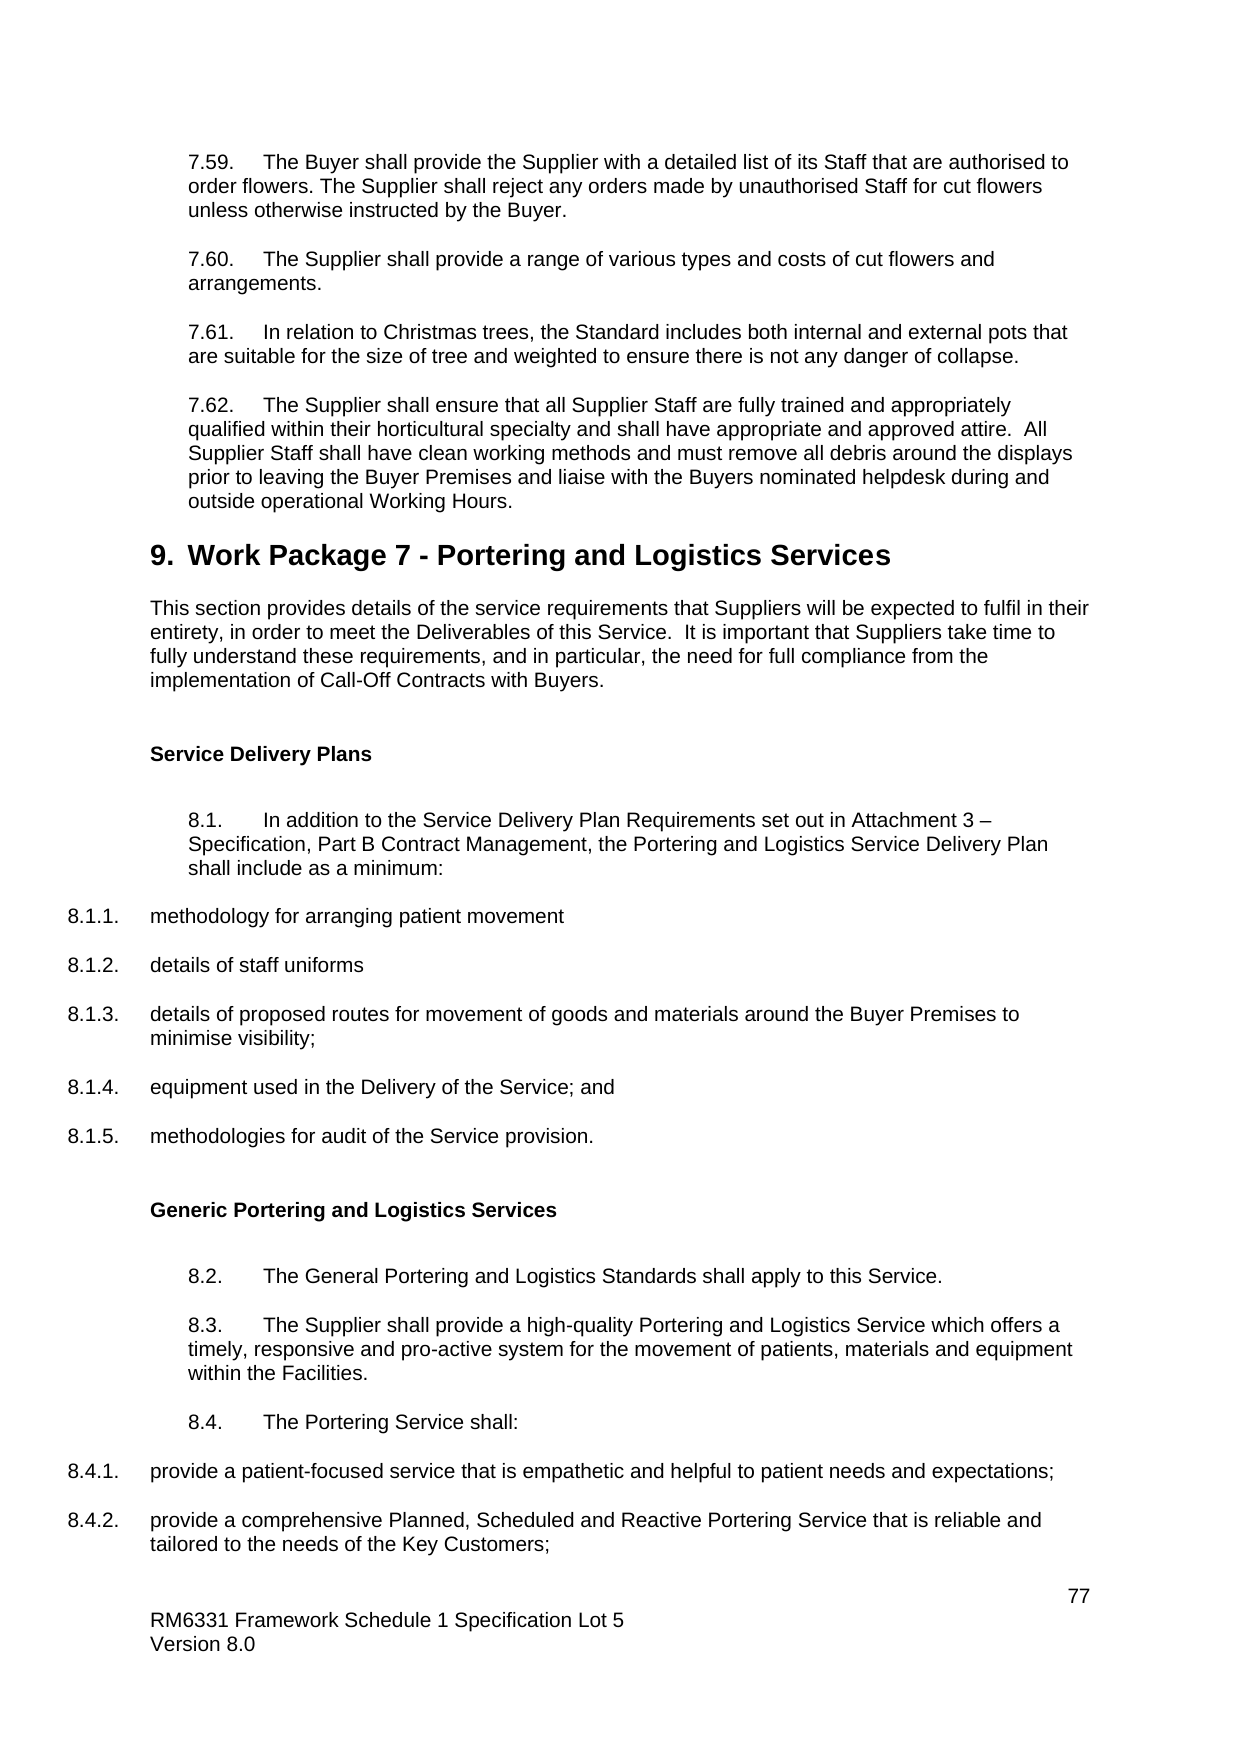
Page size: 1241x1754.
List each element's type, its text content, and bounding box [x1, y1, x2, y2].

list equipment used in the Delivery of the Service; and [67, 1075, 1090, 1099]
list In addition to the Service Delivery Plan Requirements set out in Attachment 3 – Specification, Part B Contract Management, the Portering and Logistics Service Delivery Plan shall include as a minimum: [188, 807, 1080, 879]
text Service Delivery Plans [150, 742, 1090, 766]
list details of proposed routes for movement of goods and materials around the Buyer Premises to minimise visibility; [67, 1002, 1090, 1050]
list The General Portering and Logistics Standards shall apply to this Service. [188, 1264, 1080, 1288]
text Generic Portering and Logistics Services [150, 1198, 1090, 1222]
list The Supplier shall ensure that all Supplier Staff are fully trained and appropriately qualified within their horticultural specialty and shall have appropriate and approved attire. All Supplier Staff shall have clean working methods and must remove all debris around the displays prior to leaving the Buyer Premises and liaise with the Buyers nominated helpdesk during and outside operational Working Hours. [188, 393, 1080, 512]
list provide a comprehensive Planned, Scheduled and Reactive Portering Service that is reliable and tailored to the needs of the Key Customers; [67, 1507, 1090, 1555]
list The Supplier shall provide a high-quality Portering and Logistics Service which offers a timely, responsive and pro-active system for the movement of patients, materials and equipment within the Facilities. [188, 1313, 1080, 1384]
text This section provides details of the service requirements that Suppliers will be expected to fulfil in their entirety, in order to meet the Deliverables of this Service. It is important that Suppliers take time to fully understand these requirements, and in particular, the need for full compliance from the implementation of Call-Off Contracts with Buyers. [150, 596, 1090, 692]
list details of staff uniforms [67, 953, 1090, 977]
list provide a patient-focused service that is empathetic and helpful to patient needs and expectations; [67, 1458, 1090, 1482]
list The Buyer shall provide the Supplier with a detailed list of its Staff that are authorised to order flowers. The Supplier shall reject any orders made by unauthorised Staff for cut flowers unless otherwise instructed by the Buyer. [188, 150, 1080, 222]
list The Portering Service shall: [188, 1409, 1080, 1433]
list methodology for arranging patient movement [67, 904, 1090, 928]
list methodologies for audit of the Service provision. [67, 1124, 1090, 1148]
subtitle Work Package 7 - Portering and Logistics Services [150, 537, 1090, 571]
list In relation to Christmas trees, the Standard includes both internal and external pots that are suitable for the size of tree and weighted to ensure there is not any danger of collapse. [188, 320, 1080, 368]
list The Supplier shall provide a range of various types and costs of cut flowers and arrangements. [188, 247, 1080, 295]
